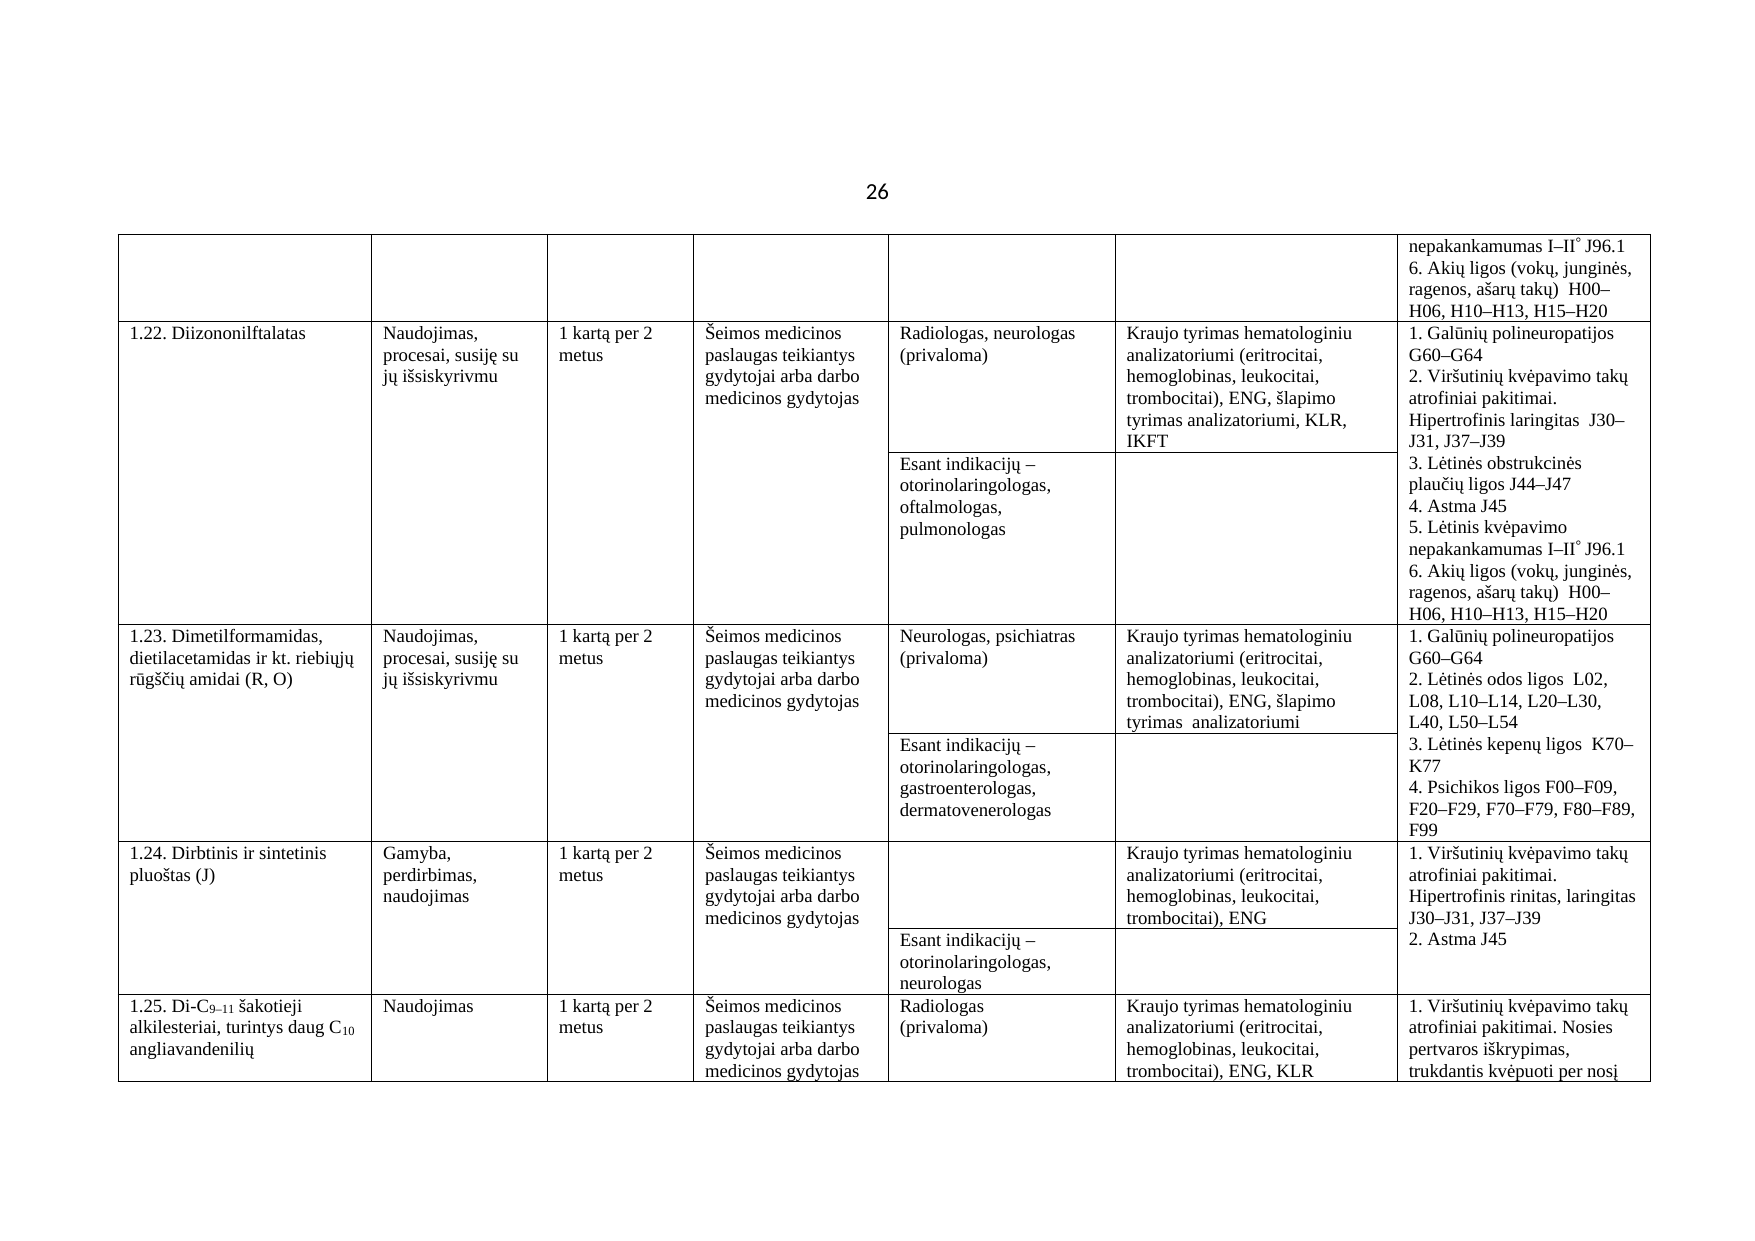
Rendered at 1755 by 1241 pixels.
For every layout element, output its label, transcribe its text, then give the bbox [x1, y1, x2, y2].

table_cell Esant indikacijų –otorinolaringologas, neurologas [889, 929, 1115, 994]
table_cell [548, 235, 693, 321]
table_cell Naudojimas, procesai, susiję su jų išsiskyrivmu [372, 625, 547, 841]
table_cell Naudojimas, procesai, susiję su jų išsiskyrivmu [372, 322, 547, 624]
table_cell 1. Galūnių polineuropatijos G60–G64 2. Viršutinių kvėpavimo takų atrofiniai pakitimai. Hipertrofinis laringitas J30–J31, J37–J39 3. Lėtinės obstrukcinės plaučių ligos J44–J47 4. Astma J45 5. Lėtinis kvėpavimo nepakankamumas I–II J96.1 6. Akių ligos (vokų, junginės, ragenos, ašarų takų) H00–H06, H10–H13, H15–H20 [1398, 322, 1650, 624]
table_cell 1 kartą per 2 metus [548, 995, 693, 1081]
table_cell [1116, 734, 1397, 841]
table_cell [889, 842, 1115, 928]
table_cell 1. Viršutinių kvėpavimo takų atrofiniai pakitimai. Nosies pertvaros iškrypimas, trukdantis kvėpuoti per nosį [1398, 995, 1650, 1081]
table_cell 1.25. Di-C9–11 šakotieji alkilesteriai, turintys daug C10 angliavandenilių [119, 995, 371, 1081]
table_cell [889, 235, 1115, 321]
table_cell [1116, 235, 1397, 321]
table_cell [1116, 929, 1397, 994]
table_cell Neurologas, psichiatras (privaloma) [889, 625, 1115, 733]
table_cell Šeimos medicinos paslaugas teikiantys gydytojai arba darbo medicinos gydytojas [694, 842, 888, 994]
table_cell Gamyba, perdirbimas, naudojimas [372, 842, 547, 994]
table_cell Šeimos medicinos paslaugas teikiantys gydytojai arba darbo medicinos gydytojas [694, 625, 888, 841]
table_cell Šeimos medicinos paslaugas teikiantys gydytojai arba darbo medicinos gydytojas [694, 995, 888, 1081]
table_cell Naudojimas [372, 995, 547, 1081]
table_cell 1. Galūnių polineuropatijos G60–G64 2. Lėtinės odos ligos L02, L08, L10–L14, L20–L30, L40, L50–L54 3. Lėtinės kepenų ligos K70–K77 4. Psichikos ligos F00–F09, F20–F29, F70–F79, F80–F89, F99 [1398, 625, 1650, 841]
table_cell Šeimos medicinos paslaugas teikiantys gydytojai arba darbo medicinos gydytojas [694, 322, 888, 624]
table_cell Kraujo tyrimas hematologiniu analizatoriumi (eritrocitai, hemoglobinas, leukocitai, trombocitai), ENG, KLR [1116, 995, 1397, 1081]
table_cell Kraujo tyrimas hematologiniu analizatoriumi (eritrocitai, hemoglobinas, leukocitai, trombocitai), ENG, šlapimo tyrimas analizatoriumi, KLR, IKFT [1116, 322, 1397, 452]
table_cell 1.23. Dimetilformamidas, dietilacetamidas ir kt. riebiųjų rūgščių amidai (R, O) [119, 625, 371, 841]
table_cell 1.22. Diizononilftalatas [119, 322, 371, 624]
table_cell 1 kartą per 2 metus [548, 322, 693, 624]
table_cell [1116, 453, 1397, 624]
table_cell 1 kartą per 2 metus [548, 842, 693, 994]
table_cell nepakankamumas I–II J96.1 6. Akių ligos (vokų, junginės, ragenos, ašarų takų) H00–H06, H10–H13, H15–H20 [1398, 235, 1650, 321]
table_cell [119, 235, 371, 321]
table_cell Esant indikacijų –otorinolaringologas, oftalmologas, pulmonologas [889, 453, 1115, 624]
table_cell 1.24. Dirbtinis ir sintetinis pluoštas (J) [119, 842, 371, 994]
table_cell Kraujo tyrimas hematologiniu analizatoriumi (eritrocitai, hemoglobinas, leukocitai, trombocitai), ENG [1116, 842, 1397, 928]
table_cell [694, 235, 888, 321]
table_cell 1. Viršutinių kvėpavimo takų atrofiniai pakitimai. Hipertrofinis rinitas, laringitas J30–J31, J37–J39 2. Astma J45 [1398, 842, 1650, 994]
table_cell Kraujo tyrimas hematologiniu analizatoriumi (eritrocitai, hemoglobinas, leukocitai, trombocitai), ENG, šlapimo tyrimas analizatoriumi [1116, 625, 1397, 733]
table_cell Radiologas, neurologas (privaloma) [889, 322, 1115, 452]
table_cell Radiologas (privaloma) [889, 995, 1115, 1081]
table_cell Esant indikacijų –otorinolaringologas, gastroenterologas, dermatovenerologas [889, 734, 1115, 841]
table_cell 1 kartą per 2 metus [548, 625, 693, 841]
table_cell [372, 235, 547, 321]
